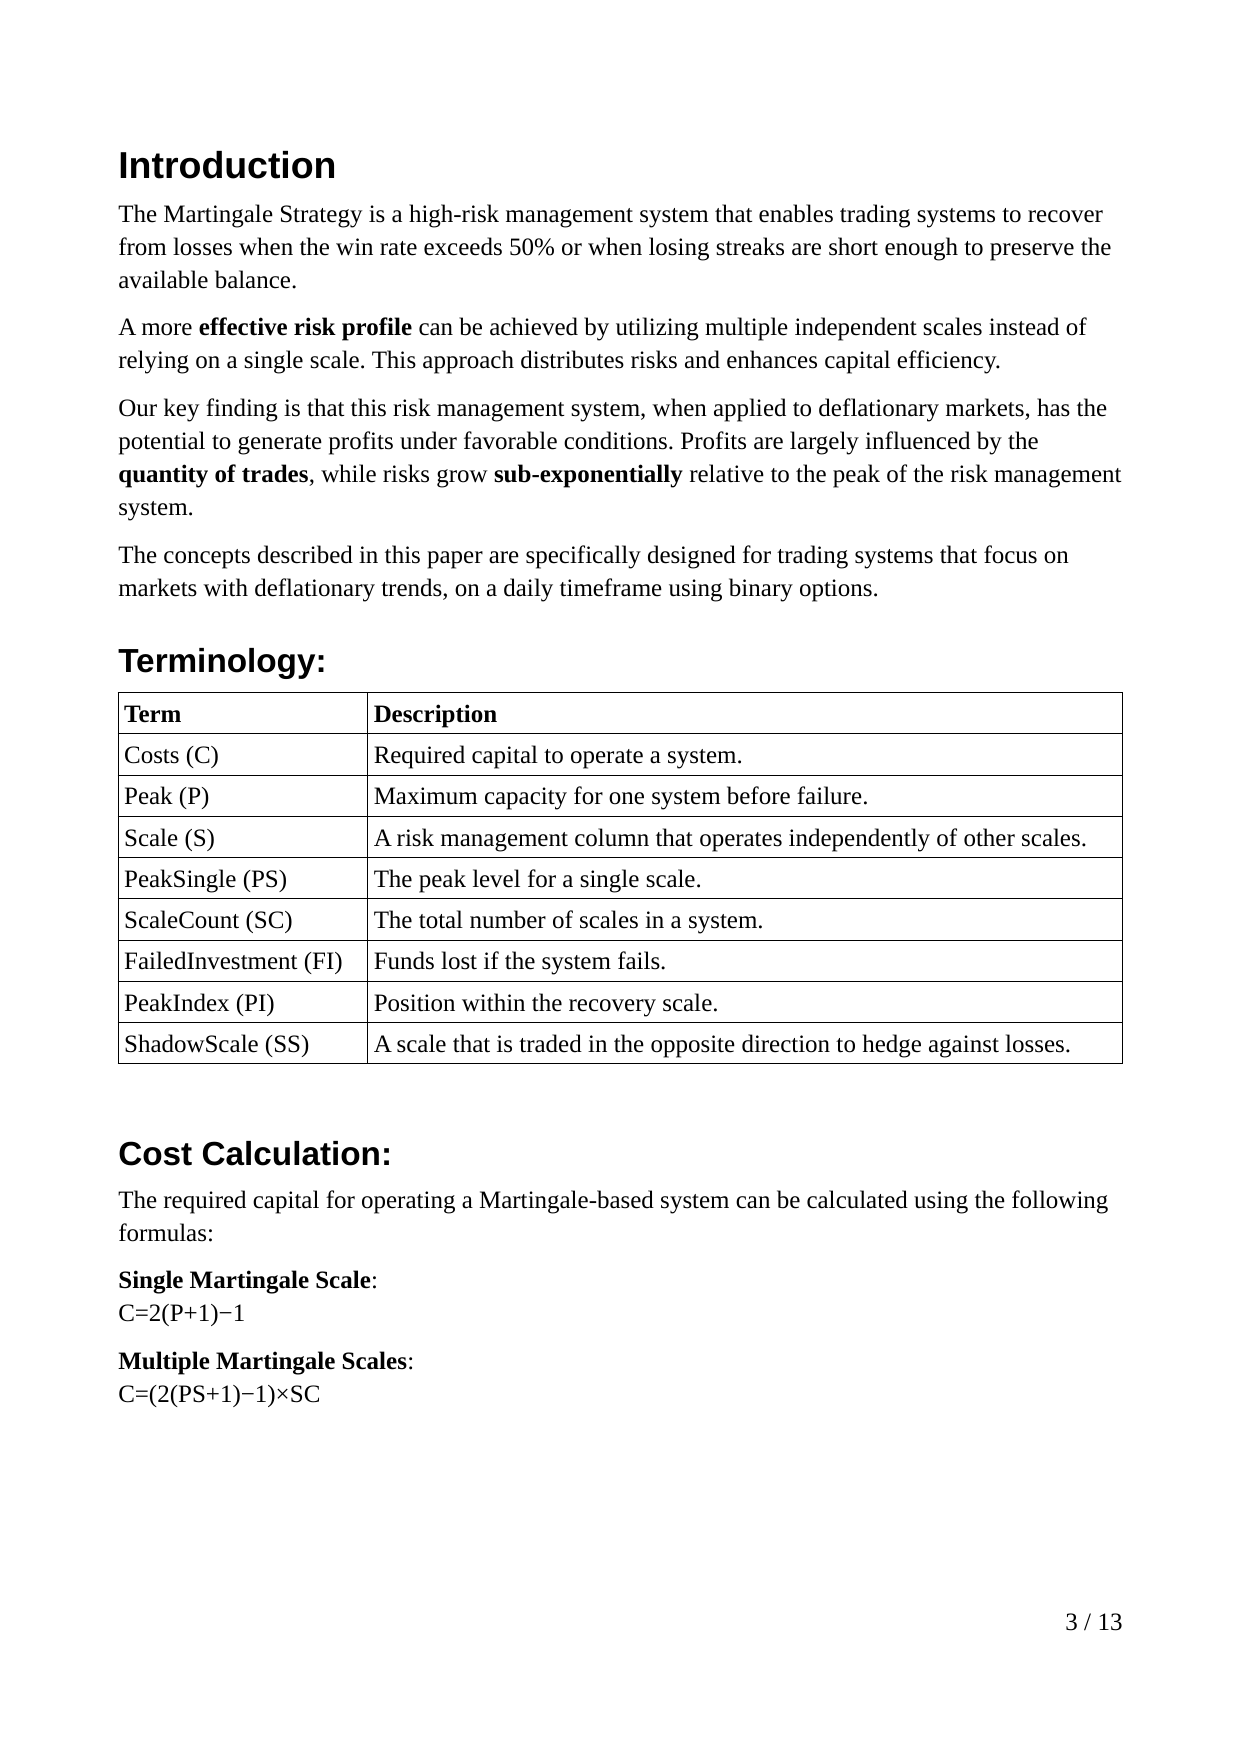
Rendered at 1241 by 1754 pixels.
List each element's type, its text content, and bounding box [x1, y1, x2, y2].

text Our key finding is that this risk management system, when applied to deflationary markets, has the potential to generate profits under favorable conditions. Profits are largely influenced by the quantity of trades, while risks grow sub-exponentially relative to the peak of the risk management system. [118, 393, 1122, 521]
text The concepts described in this paper are specifically designed for trading systems that focus on markets with deflationary trends, on a daily timeframe using binary options. [118, 540, 1122, 601]
table_cell Scale (S) [119, 817, 367, 857]
text The Martingale Strategy is a high-risk management system that enables trading systems to recover from losses when the win rate exceeds 50% or when losing streaks are short enough to preserve the available balance. [118, 199, 1122, 293]
table_cell PeakIndex (PI) [119, 982, 367, 1022]
table_cell The total number of scales in a system. [368, 899, 1122, 939]
text The required capital for operating a Martingale-based system can be calculated using the following formulas: [118, 1185, 1122, 1247]
text A more effective risk profile can be achieved by utilizing multiple independent scales instead of relying on a single scale. This approach distributes risks and enhances capital efficiency. [118, 312, 1122, 374]
table_cell PeakSingle (PS) [119, 858, 367, 898]
table_cell A risk management column that operates independently of other scales. [368, 817, 1122, 857]
table_cell A scale that is traded in the opposite direction to hedge against losses. [368, 1023, 1122, 1063]
table_cell ShadowScale (SS) [119, 1023, 367, 1063]
table_header Description [368, 693, 1122, 733]
subtitle Cost Calculation: [118, 1134, 1122, 1172]
table_cell Costs (C) [119, 734, 367, 774]
subtitle Introduction [118, 143, 1122, 186]
table_cell Position within the recovery scale. [368, 982, 1122, 1022]
table_cell Funds lost if the system fails. [368, 941, 1122, 981]
table_cell FailedInvestment (FI) [119, 941, 367, 981]
table_cell ScaleCount (SC) [119, 899, 367, 939]
table_cell The peak level for a single scale. [368, 858, 1122, 898]
table_cell Required capital to operate a system. [368, 734, 1122, 774]
table_cell Peak (P) [119, 776, 367, 816]
table_cell Maximum capacity for one system before failure. [368, 776, 1122, 816]
text Multiple Martingale Scales: C=(2(PS+1)−1)×SC [118, 1346, 1122, 1408]
subtitle Terminology: [118, 641, 1122, 679]
table_header Term [119, 693, 367, 733]
text Single Martingale Scale: C=2(P+1)−1 [118, 1266, 1122, 1327]
